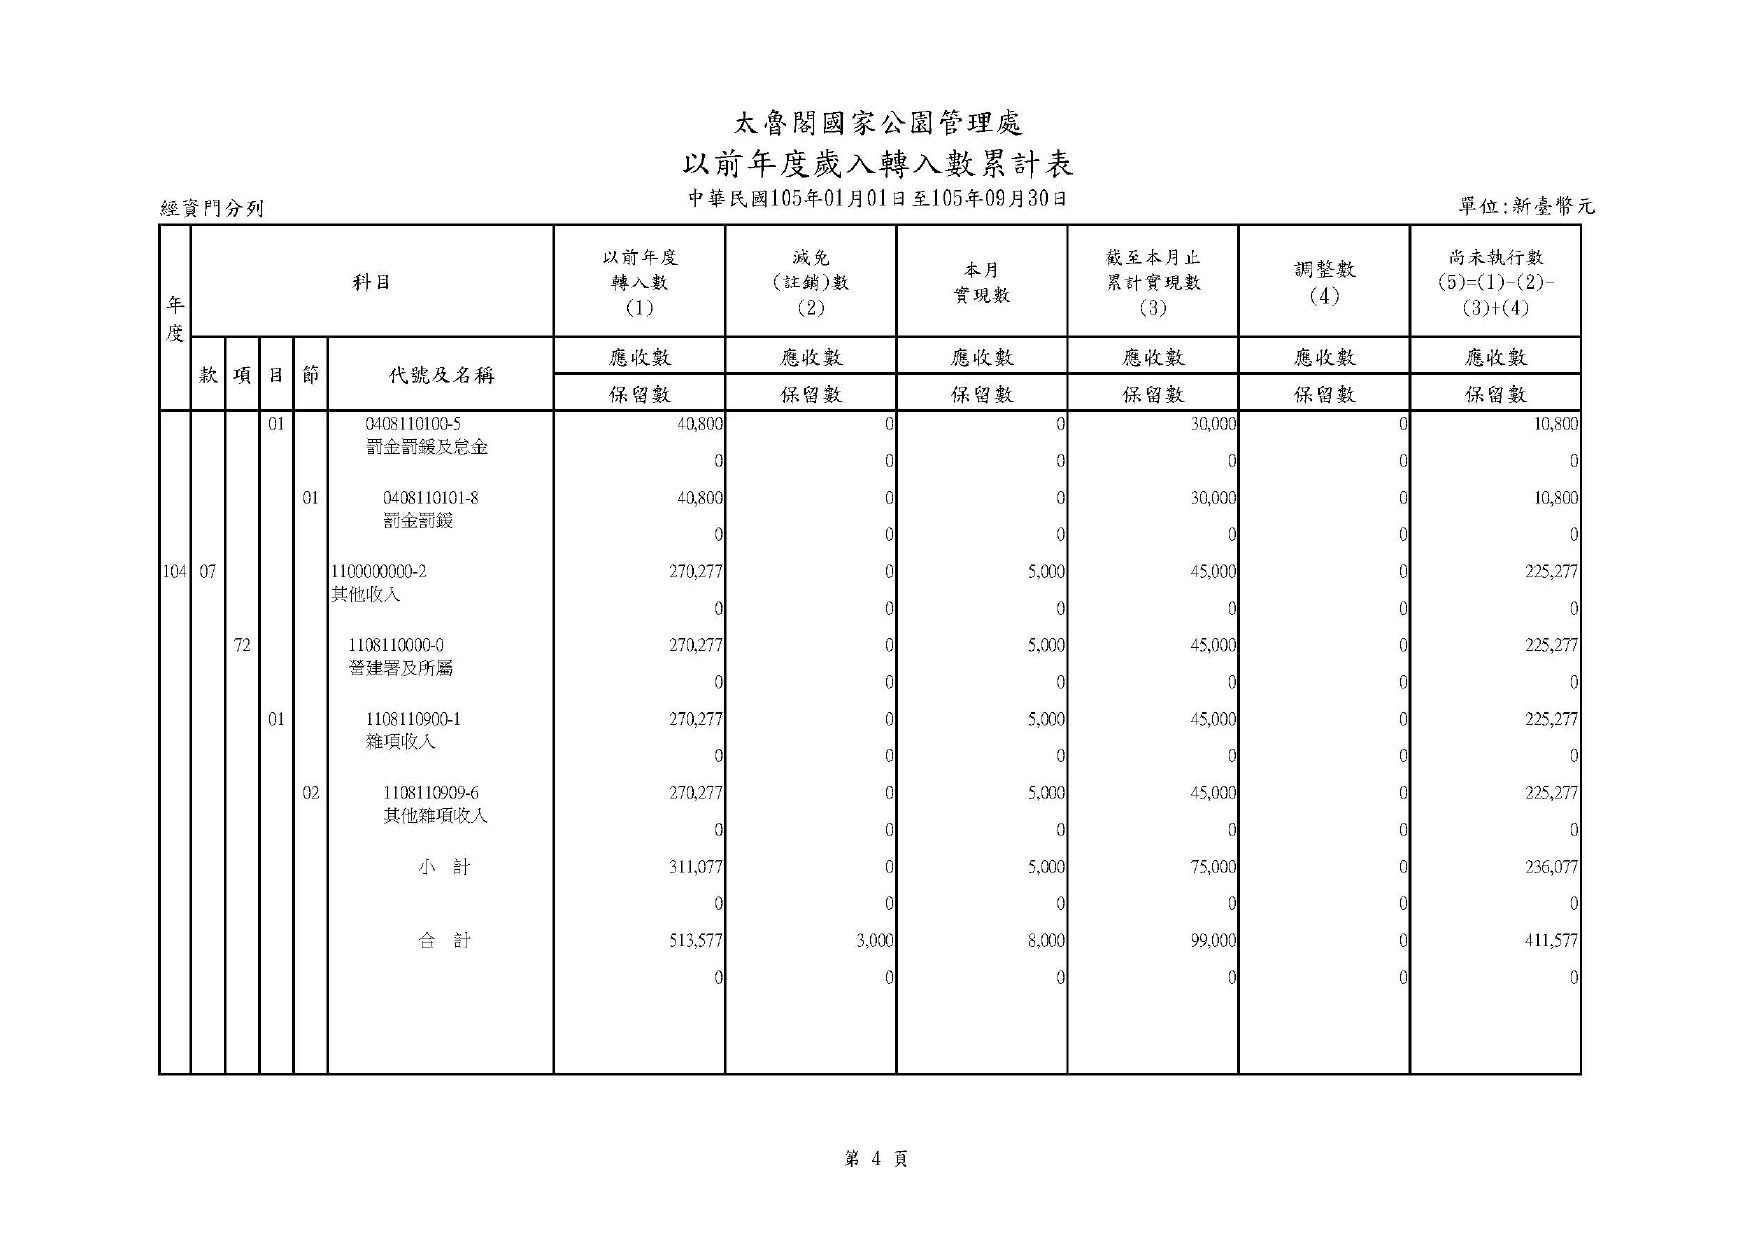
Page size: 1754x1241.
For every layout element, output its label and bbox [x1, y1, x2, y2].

picture [59, 59, 1695, 1216]
